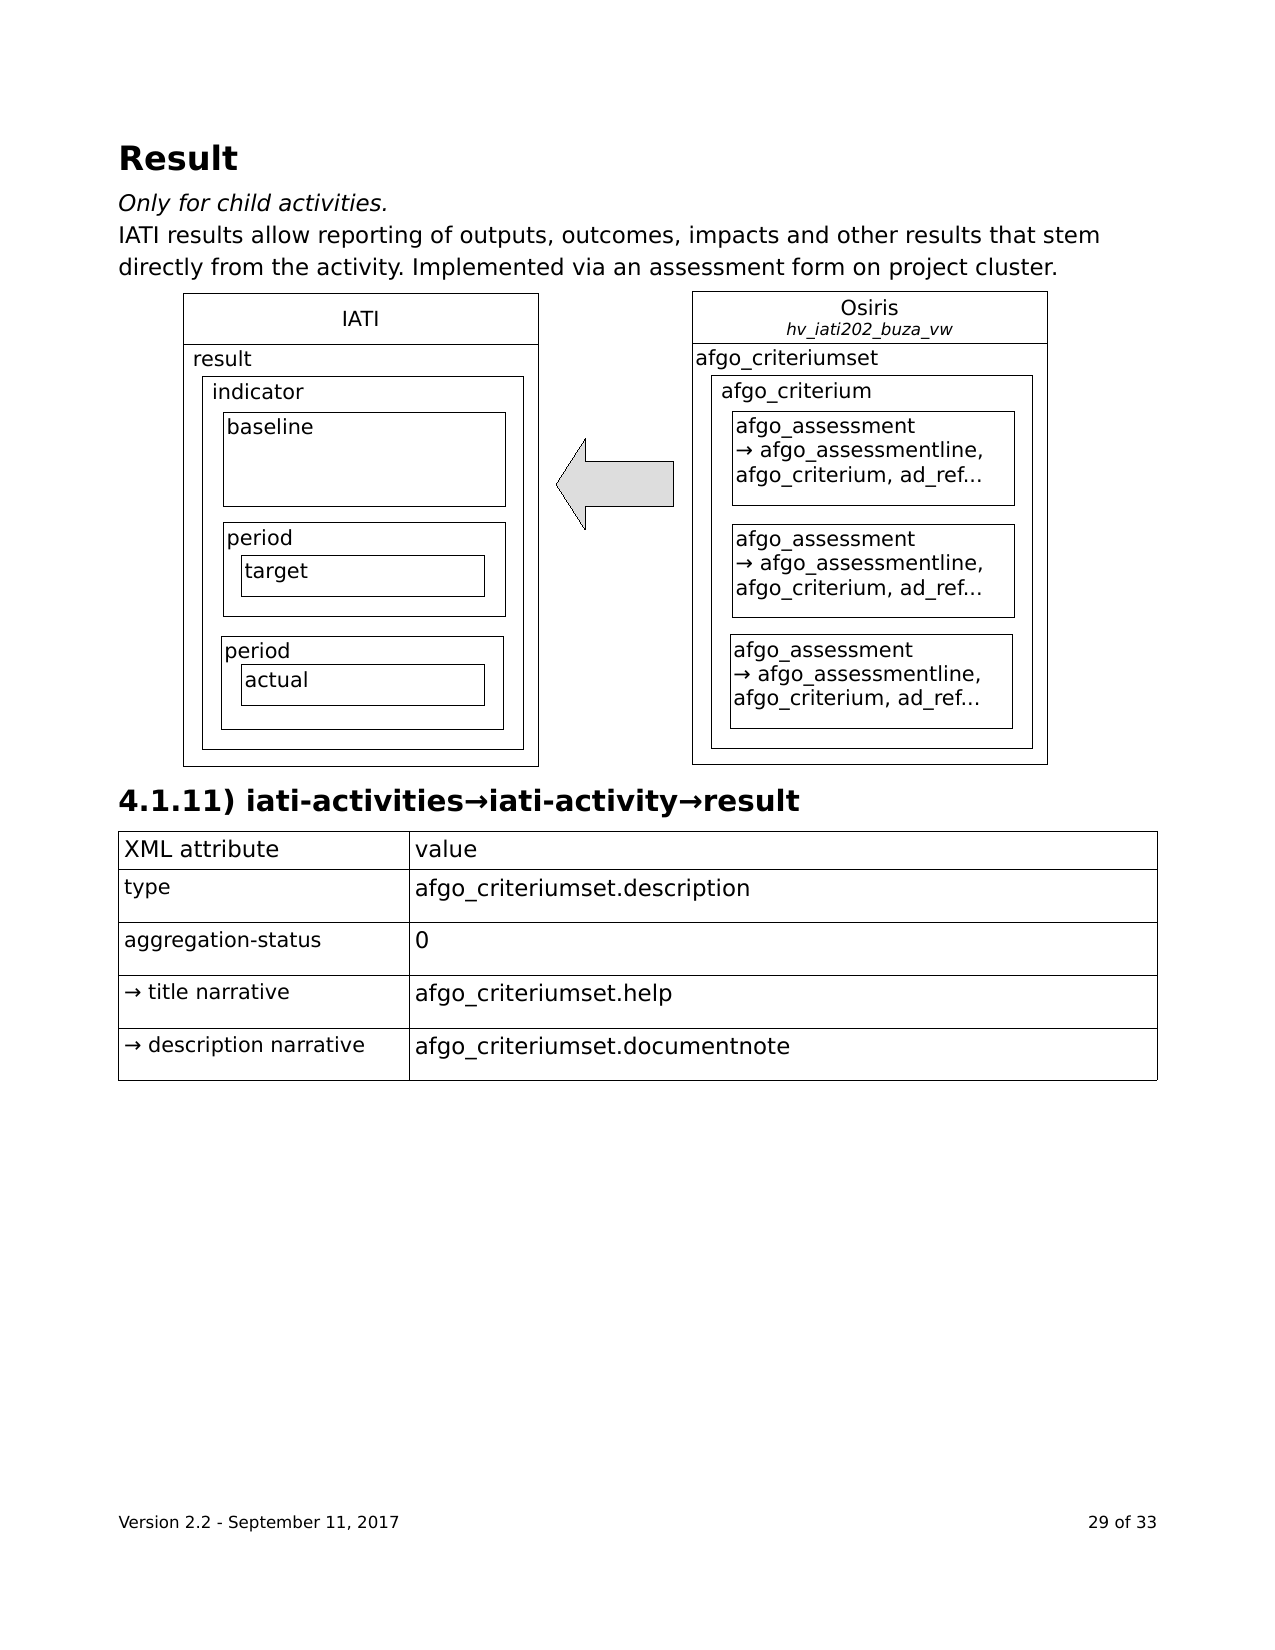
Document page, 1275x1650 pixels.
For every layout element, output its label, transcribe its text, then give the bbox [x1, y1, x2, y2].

table_header value [410, 832, 1157, 869]
table_cell aggregation-status [119, 923, 409, 974]
table_cell afgo_criteriumset.help [410, 976, 1157, 1027]
table_cell afgo_criteriumset.description [410, 870, 1157, 922]
table_cell 0 [410, 923, 1157, 974]
table_cell → description narrative [119, 1029, 409, 1080]
text Only for child activities. IATI results allow reporting of outputs, outcomes, impacts and other results that stem directly from the activity. Implemented via an assessment form on project cluster. [118, 191, 1157, 345]
subtitle 4.1.11) iati-activities→iati-activity→result [118, 784, 1157, 818]
table_cell afgo_criteriumset.documentnote [410, 1029, 1157, 1080]
subtitle Result [118, 139, 1157, 178]
table_cell → title narrative [119, 976, 409, 1027]
table_cell type [119, 870, 409, 922]
table_header XML attribute [119, 832, 409, 869]
